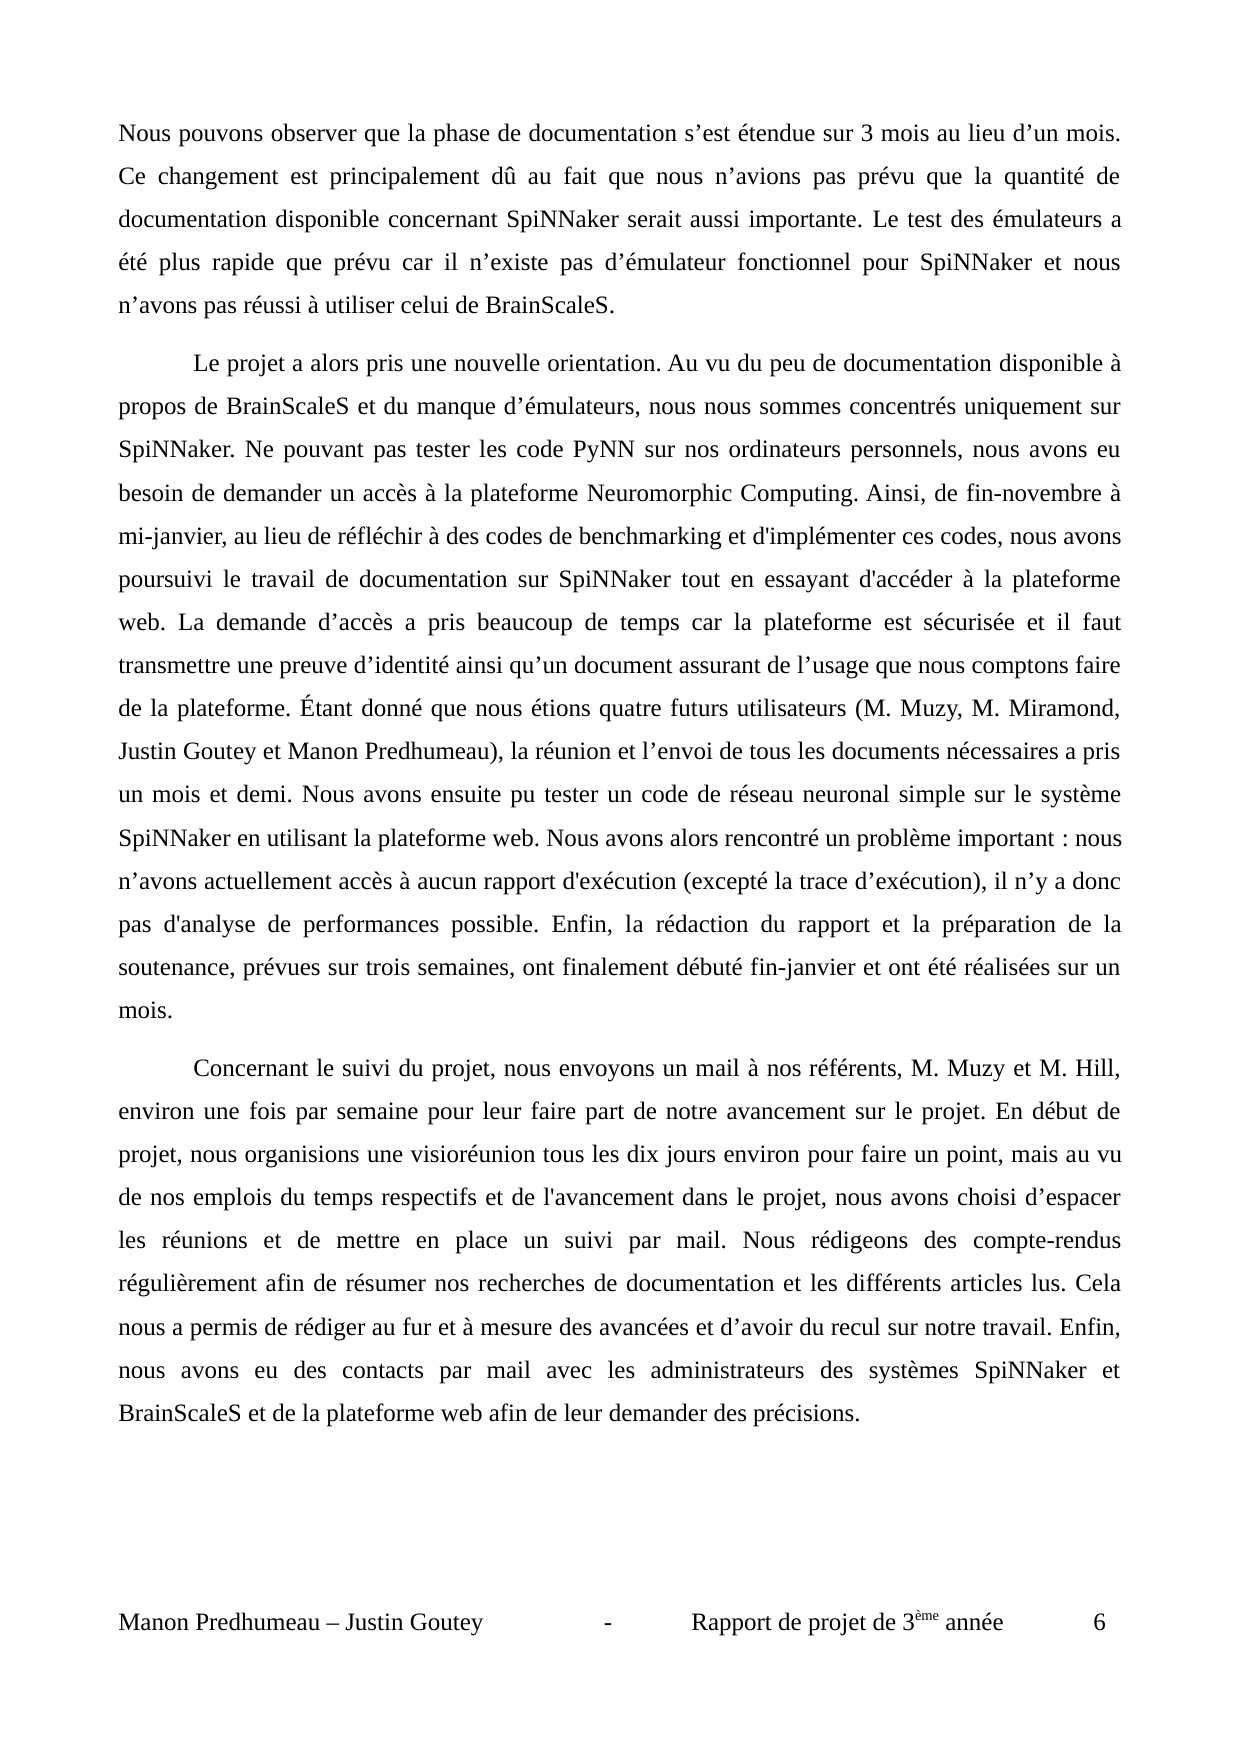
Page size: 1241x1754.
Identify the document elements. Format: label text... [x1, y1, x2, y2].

text Nous pouvons observer que la phase de documentation s’est étendue sur 3 mois au lieu d’un mois. Ce changement est principalement dû au fait que nous n’avions pas prévu que la quantité de documentation disponible concernant SpiNNaker serait aussi importante. Le test des émulateurs a été plus rapide que prévu car il n’existe pas d’émulateur fonctionnel pour SpiNNaker et nous n’avons pas réussi à utiliser celui de BrainScaleS. [118, 118, 1122, 319]
text Concernant le suivi du projet, nous envoyons un mail à nos référents, M. Muzy et M. Hill, environ une fois par semaine pour leur faire part de notre avancement sur le projet. En début de projet, nous organisions une visioréunion tous les dix jours environ pour faire un point, mais au vu de nos emplois du temps respectifs et de l'avancement dans le projet, nous avons choisi d’espacer les réunions et de mettre en place un suivi par mail. Nous rédigeons des compte-rendus régulièrement afin de résumer nos recherches de documentation et les différents articles lus. Cela nous a permis de rédiger au fur et à mesure des avancées et d’avoir du recul sur notre travail. Enfin, nous avons eu des contacts par mail avec les administrateurs des systèmes SpiNNaker et BrainScaleS et de la plateforme web afin de leur demander des précisions. [118, 1053, 1122, 1427]
text Le projet a alors pris une nouvelle orientation. Au vu du peu de documentation disponible à propos de BrainScaleS et du manque d’émulateurs, nous nous sommes concentrés uniquement sur SpiNNaker. Ne pouvant pas tester les code PyNN sur nos ordinateurs personnels, nous avons eu besoin de demander un accès à la plateforme Neuromorphic Computing. Ainsi, de fin-novembre à mi-janvier, au lieu de réfléchir à des codes de benchmarking et d'implémenter ces codes, nous avons poursuivi le travail de documentation sur SpiNNaker tout en essayant d'accéder à la plateforme web. La demande d’accès a pris beaucoup de temps car la plateforme est sécurisée et il faut transmettre une preuve d’identité ainsi qu’un document assurant de l’usage que nous comptons faire de la plateforme. Étant donné que nous étions quatre futurs utilisateurs (M. Muzy, M. Miramond, Justin Goutey et Manon Predhumeau), la réunion et l’envoi de tous les documents nécessaires a pris un mois et demi. Nous avons ensuite pu tester un code de réseau neuronal simple sur le système SpiNNaker en utilisant la plateforme web. Nous avons alors rencontré un problème important : nous n’avons actuellement accès à aucun rapport d'exécution (excepté la trace d’exécution), il n’y a donc pas d'analyse de performances possible. Enfin, la rédaction du rapport et la préparation de la soutenance, prévues sur trois semaines, ont finalement débuté fin-janvier et ont été réalisées sur un mois. [118, 348, 1122, 1024]
